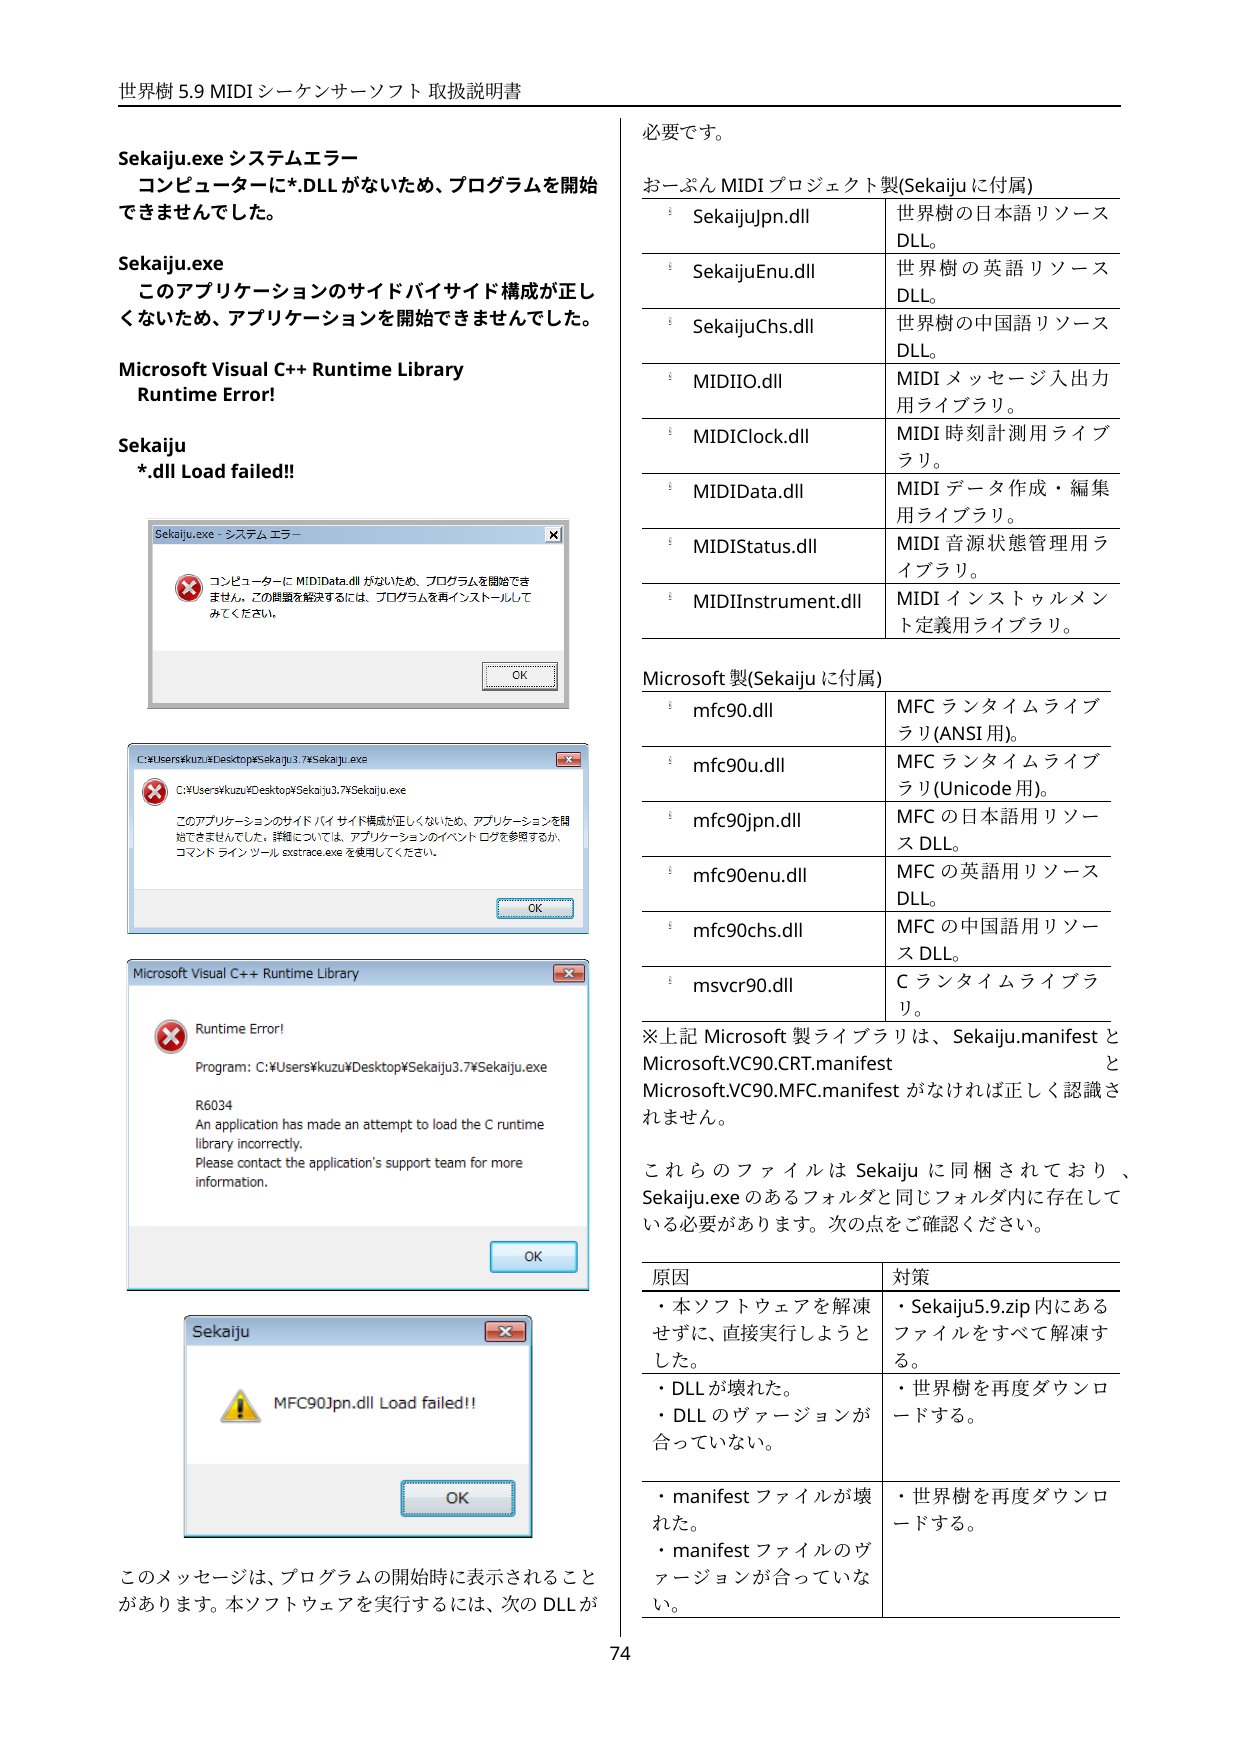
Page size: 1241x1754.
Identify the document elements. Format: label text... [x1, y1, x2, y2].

table_header 世界樹の日本語リソースDLL。 [886, 199, 1120, 253]
table_cell MIDIInstrument.dll [642, 584, 885, 638]
table_cell MIDI時刻計測用ライブラリ。 [886, 419, 1120, 473]
table_cell Cランタイムライブラリ。 [886, 967, 1111, 1021]
table_cell MIDIメッセージ入出力用ライブラリ。 [886, 364, 1120, 418]
table_cell MIDIIO.dll [642, 364, 885, 418]
text *.dll Load failed!! [118, 458, 598, 484]
picture [127, 743, 589, 934]
picture [146, 518, 570, 709]
table_header 対策 [883, 1263, 1120, 1290]
table_cell MFCランタイムライブラリ(Unicode用)。 [886, 747, 1111, 801]
table_cell MFCの中国語用リソースDLL。 [886, 912, 1111, 966]
table_cell SekaijuChs.dll [642, 309, 885, 363]
table_cell ・世界樹を再度ダウンロードする。 [883, 1374, 1120, 1481]
table_cell ・本ソフトウェアを解凍せずに、直接実行しようとした。 [642, 1292, 882, 1373]
text 必要です。 [642, 118, 1122, 145]
table_cell MIDIClock.dll [642, 419, 885, 473]
text Sekaiju.exe [118, 251, 598, 276]
text Sekaiju [118, 433, 598, 458]
table_cell MIDIデータ作成・編集用ライブラリ。 [886, 474, 1120, 528]
table_cell SekaijuEnu.dll [642, 254, 885, 308]
text Microsoft製(Sekaijuに付属) [642, 664, 1122, 691]
table_cell MFCの英語用リソースDLL。 [886, 857, 1111, 911]
table_header SekaijuJpn.dll [642, 199, 885, 253]
text Sekaiju.exe システムエラー [118, 144, 598, 171]
table_cell MIDIインストゥルメント定義用ライブラリ。 [886, 584, 1120, 638]
text Runtime Error! [118, 382, 598, 407]
table_cell MFCの日本語用リソースDLL。 [886, 802, 1111, 856]
text これらのファイルはSekaijuに同梱されており、Sekaiju.exeのあるフォルダと同じフォルダ内に存在している必要があります。次の点をご確認ください。 [642, 1156, 1122, 1237]
picture [183, 1315, 533, 1538]
table_cell ・世界樹を再度ダウンロードする。 [883, 1482, 1120, 1617]
table_cell mfc90u.dll [642, 747, 885, 801]
text Microsoft Visual C++ Runtime Library [118, 356, 598, 382]
text ※上記Microsoft製ライブラリは、Sekaiju.manifestとMicrosoft.VC90.CRT.manifestとMicrosoft.VC90.MFC.manifest がなければ正しく認識されません。 [642, 1022, 1122, 1130]
table_cell MIDI音源状態管理用ライブラリ。 [886, 529, 1120, 583]
text おーぷんMIDIプロジェクト製(Sekaijuに付属) [642, 171, 1122, 198]
table_cell 世界樹の英語リソースDLL。 [886, 254, 1120, 308]
text このメッセージは、プログラムの開始時に表示されることがあります。本ソフトウェアを実行するには、次のDLLが [118, 1563, 598, 1617]
table_cell ・manifestファイルが壊れた。 ・manifestファイルのヴァージョンが合っていない。 [642, 1482, 882, 1617]
table_header mfc90.dll [642, 692, 885, 746]
table_header 原因 [642, 1263, 882, 1290]
table_cell MIDIData.dll [642, 474, 885, 528]
table_cell mfc90jpn.dll [642, 802, 885, 856]
table_cell mfc90enu.dll [642, 857, 885, 911]
table_cell msvcr90.dll [642, 967, 885, 1021]
table_cell ・Sekaiju5.9.zip内にあるファイルをすべて解凍する。 [883, 1292, 1120, 1373]
table_header MFCランタイムライブラリ(ANSI用)。 [886, 692, 1111, 746]
table_cell ・DLLが壊れた。 ・DLLのヴァージョンが合っていない。 [642, 1374, 882, 1481]
table_cell 世界樹の中国語リソースDLL。 [886, 309, 1120, 363]
text このアプリケーションのサイドバイサイド構成が正しくないため、アプリケーションを開始できませんでした。 [118, 276, 598, 331]
text コンピューターに*.DLLがないため、プログラムを開始できませんでした。 [118, 171, 598, 225]
picture [126, 959, 590, 1291]
table_cell mfc90chs.dll [642, 912, 885, 966]
table_cell MIDIStatus.dll [642, 529, 885, 583]
